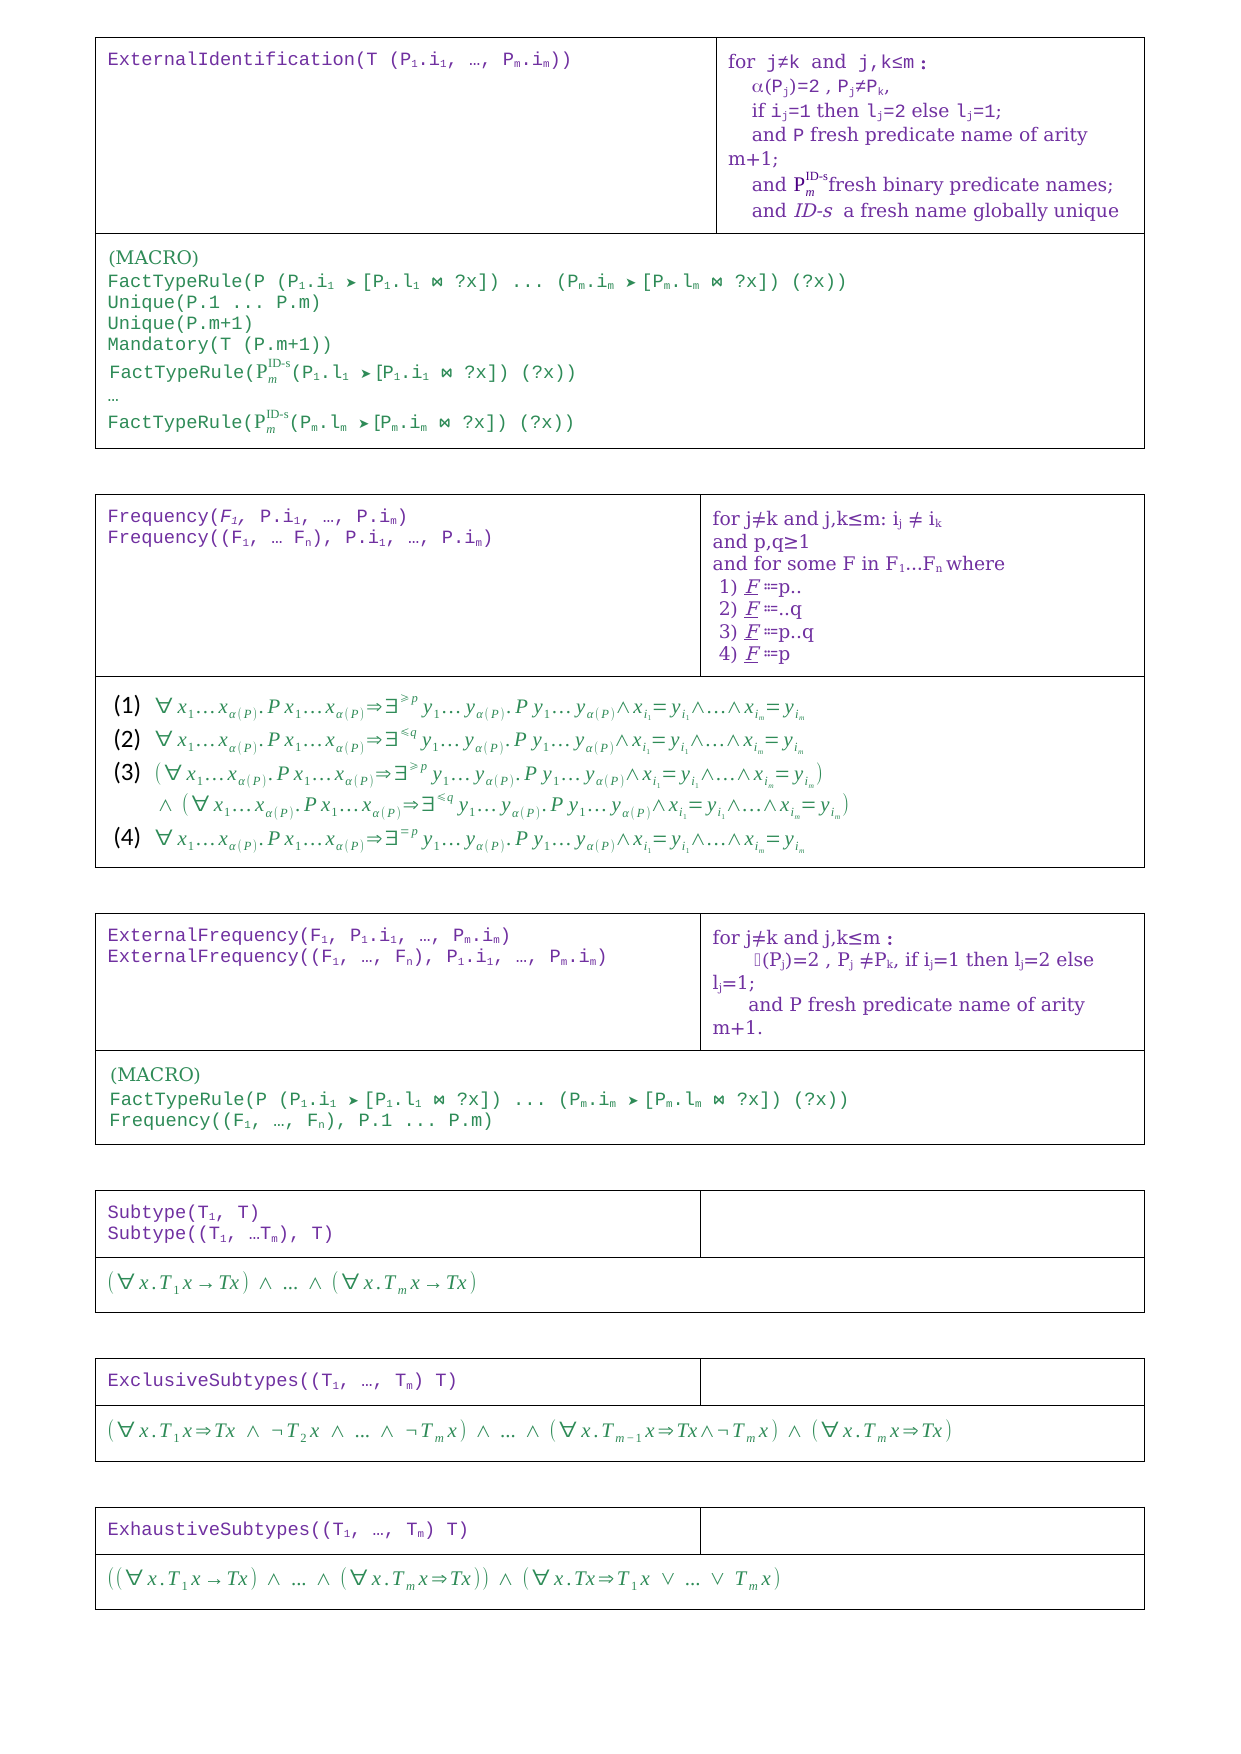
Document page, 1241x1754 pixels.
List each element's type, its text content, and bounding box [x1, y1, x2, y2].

table_header ExclusiveSubtypes((T1, …, Tm) T) [96, 1359, 700, 1405]
table_header [701, 1359, 1144, 1405]
table_cell [96, 1258, 1144, 1312]
table_header for j≠k and j,k≤m : (Pj)=2 , Pj≠Pk, if ij=1 then lj=2 else lj=1; and P fresh predicate name of arity m+1; and fresh binary predicate names; and ID-s a fresh name globally unique [717, 38, 1144, 233]
table_header ExternalFrequency(F1, P1.i1, …, Pm.im) ExternalFrequency((F1, …, Fn), P1.i1, …, Pm.im) [96, 914, 700, 1050]
table_header for j≠k and j,k≤m: ij ≠ ik and p,q≥1 and for some F in F1…Fn where F ⩴p.. F ⩴..q F ⩴p..q F ⩴p [701, 495, 1144, 676]
table_header for j≠k and j,k≤m : (Pj)=2 , Pj ≠Pk, if ij=1 then lj=2 else lj=1; and P fresh predicate name of arity m+1. [701, 914, 1144, 1050]
table_cell [96, 1555, 1144, 1609]
table_header ExternalIdentification(T (P1.i1, …, Pm.im)) [96, 38, 716, 233]
table_header [701, 1191, 1144, 1257]
table_header Subtype(T1, T) Subtype((T1, …Tm), T) [96, 1191, 700, 1257]
table_header ExhaustiveSubtypes((T1, …, Tm) T) [96, 1508, 700, 1554]
table_header Frequency(F1, P.i1, …, P.im) Frequency((F1, … Fn), P.i1, …, P.im) [96, 495, 700, 676]
table_cell (MACRO) FactTypeRule(P (P1.i1 ➤ [P1.l1 ⋈ ?x]) ... (Pm.im ➤ [Pm.lm ⋈ ?x]) (?x)) Frequency((F1, …, Fn), P.1 ... P.m) [96, 1051, 1144, 1144]
table_cell [96, 677, 1144, 867]
table_cell (MACRO) FactTypeRule(P (P1.i1 ➤ [P1.l1 ⋈ ?x]) ... (Pm.im ➤ [Pm.lm ⋈ ?x]) (?x)) Unique(P.1 ... P.m) Unique(P.m+1) Mandatory(T (P.m+1)) FactTypeRule((P1.l1 ➤ [P1.i1 ⋈ ?x]) (?x)) … FactTypeRule((Pm.lm ➤ [Pm.im ⋈ ?x]) (?x)) [96, 234, 1144, 448]
table_cell [96, 1406, 1144, 1461]
table_header [701, 1508, 1144, 1554]
